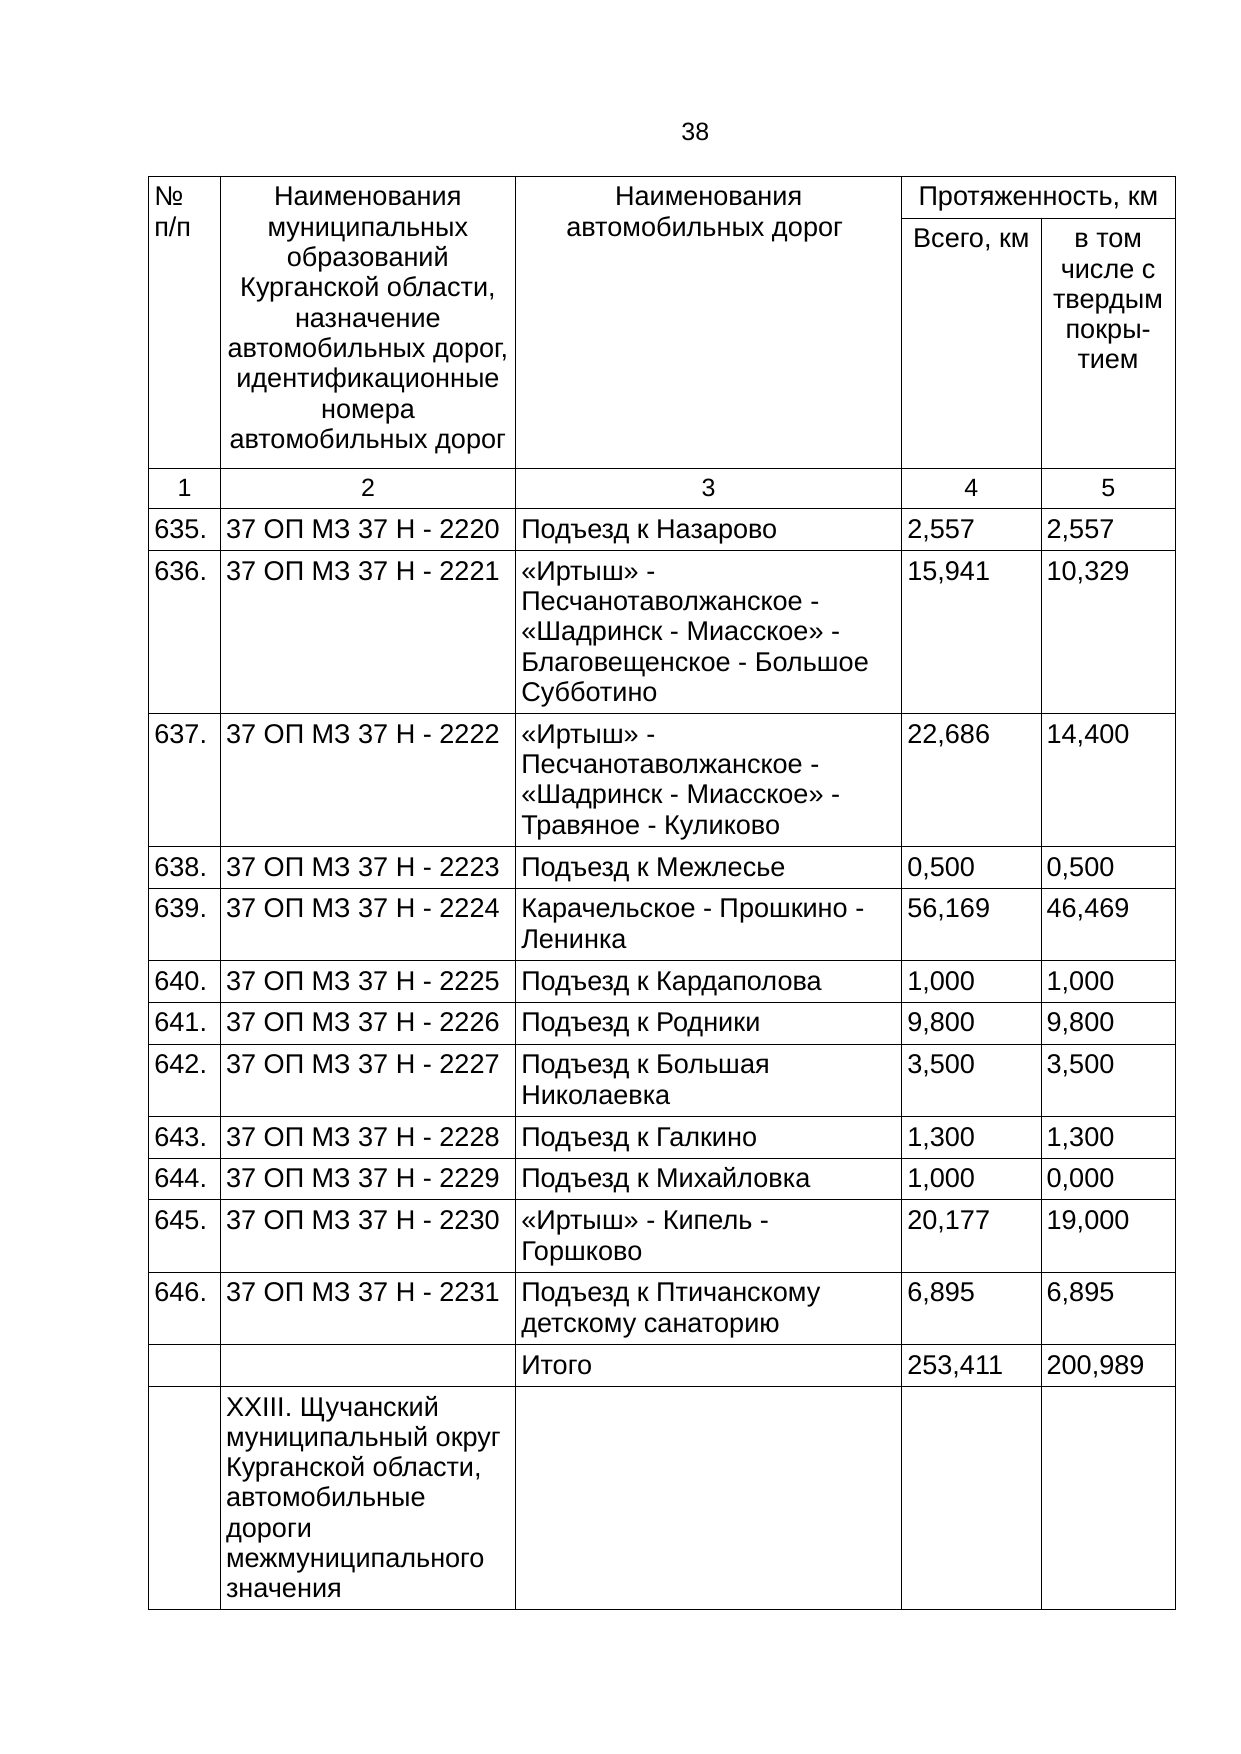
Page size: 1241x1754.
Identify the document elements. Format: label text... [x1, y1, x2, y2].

table_cell 3 [516, 469, 901, 508]
table_cell Подъезд к Кардаполова [516, 961, 901, 1002]
table_cell 56,169 [902, 889, 1041, 960]
table_cell 37 ОП МЗ 37 Н - 2227 [221, 1045, 515, 1116]
table_cell 22,686 [902, 714, 1041, 846]
table_cell 642. [149, 1045, 220, 1116]
table_cell 37 ОП МЗ 37 Н - 2224 [221, 889, 515, 960]
table_cell 1 [149, 469, 220, 508]
table_cell 1,300 [1042, 1117, 1175, 1157]
table_cell 3,500 [902, 1045, 1041, 1116]
table_header Наименования муниципальных образований Курганской области, назначение автомобильных дорог, идентификационные номера автомобильных дорог [221, 177, 515, 468]
table_cell Всего, км [902, 219, 1041, 468]
table_cell 253,411 [902, 1345, 1041, 1386]
table_cell 6,895 [1042, 1273, 1175, 1344]
table_cell 2 [221, 469, 515, 508]
table_cell 10,329 [1042, 551, 1175, 713]
table_cell 37 ОП МЗ 37 Н - 2231 [221, 1273, 515, 1344]
table_cell 636. [149, 551, 220, 713]
table_cell 37 ОП МЗ 37 Н - 2230 [221, 1200, 515, 1272]
table_cell [221, 1345, 515, 1386]
table_cell 37 ОП МЗ 37 Н - 2221 [221, 551, 515, 713]
table_cell 37 ОП МЗ 37 Н - 2228 [221, 1117, 515, 1157]
table_cell 3,500 [1042, 1045, 1175, 1116]
table_cell Подъезд к Родники [516, 1003, 901, 1043]
table_cell 641. [149, 1003, 220, 1043]
table_cell [516, 1387, 901, 1609]
table_cell 37 ОП МЗ 37 Н - 2223 [221, 847, 515, 887]
table_cell [902, 1387, 1041, 1609]
table_cell 639. [149, 889, 220, 960]
table_cell 1,000 [902, 1159, 1041, 1199]
table_cell 2,557 [1042, 509, 1175, 550]
table_cell Подъезд к Большая Николаевка [516, 1045, 901, 1116]
table_cell 20,177 [902, 1200, 1041, 1272]
table_cell 635. [149, 509, 220, 550]
table_cell 2,557 [902, 509, 1041, 550]
table_cell 14,400 [1042, 714, 1175, 846]
table_cell 645. [149, 1200, 220, 1272]
table_cell 1,300 [902, 1117, 1041, 1157]
table_cell 0,500 [1042, 847, 1175, 887]
table_cell Подъезд к Межлесье [516, 847, 901, 887]
table_cell в том числе с твердым покры-тием [1042, 219, 1175, 468]
table_header № п/п [149, 177, 220, 468]
table_cell Подъезд к Галкино [516, 1117, 901, 1157]
table_cell 646. [149, 1273, 220, 1344]
table_cell 9,800 [1042, 1003, 1175, 1043]
table_cell «Иртыш» - Песчанотаволжанское - «Шадринск - Миасское» - Благовещенское - Большое Субботино [516, 551, 901, 713]
table_cell «Иртыш» - Песчанотаволжанское - «Шадринск - Миасское» - Травяное - Куликово [516, 714, 901, 846]
table_cell 200,989 [1042, 1345, 1175, 1386]
table_cell [1042, 1387, 1175, 1609]
table_cell Итого [516, 1345, 901, 1386]
table_cell 637. [149, 714, 220, 846]
table_cell 9,800 [902, 1003, 1041, 1043]
table_cell 37 ОП МЗ 37 Н - 2220 [221, 509, 515, 550]
table_cell Подъезд к Михайловка [516, 1159, 901, 1199]
table_cell 1,000 [1042, 961, 1175, 1002]
table_cell 37 ОП МЗ 37 Н - 2225 [221, 961, 515, 1002]
table_cell 6,895 [902, 1273, 1041, 1344]
table_cell 640. [149, 961, 220, 1002]
table_cell Карачельское - Прошкино - Ленинка [516, 889, 901, 960]
table_cell 37 ОП МЗ 37 Н - 2226 [221, 1003, 515, 1043]
table_cell 0,500 [902, 847, 1041, 887]
table_cell 15,941 [902, 551, 1041, 713]
table_cell 37 ОП МЗ 37 Н - 2229 [221, 1159, 515, 1199]
table_cell 1,000 [902, 961, 1041, 1002]
table_cell [149, 1345, 220, 1386]
table_cell 5 [1042, 469, 1175, 508]
table_header Протяженность, км [902, 177, 1175, 217]
table_cell «Иртыш» - Кипель - Горшково [516, 1200, 901, 1272]
table_cell 643. [149, 1117, 220, 1157]
table_header Наименования автомобильных дорог [516, 177, 901, 468]
table_cell 644. [149, 1159, 220, 1199]
table_cell 4 [902, 469, 1041, 508]
table_cell [149, 1387, 220, 1609]
table_cell 46,469 [1042, 889, 1175, 960]
table_cell 19,000 [1042, 1200, 1175, 1272]
table_cell 0,000 [1042, 1159, 1175, 1199]
table_cell XXIII. Щучанский муниципальный округ Курганской области, автомобильные дороги межмуниципального значения [221, 1387, 515, 1609]
table_cell 638. [149, 847, 220, 887]
table_cell Подъезд к Птичанскому детскому санаторию [516, 1273, 901, 1344]
table_cell 37 ОП МЗ 37 Н - 2222 [221, 714, 515, 846]
table_cell Подъезд к Назарово [516, 509, 901, 550]
